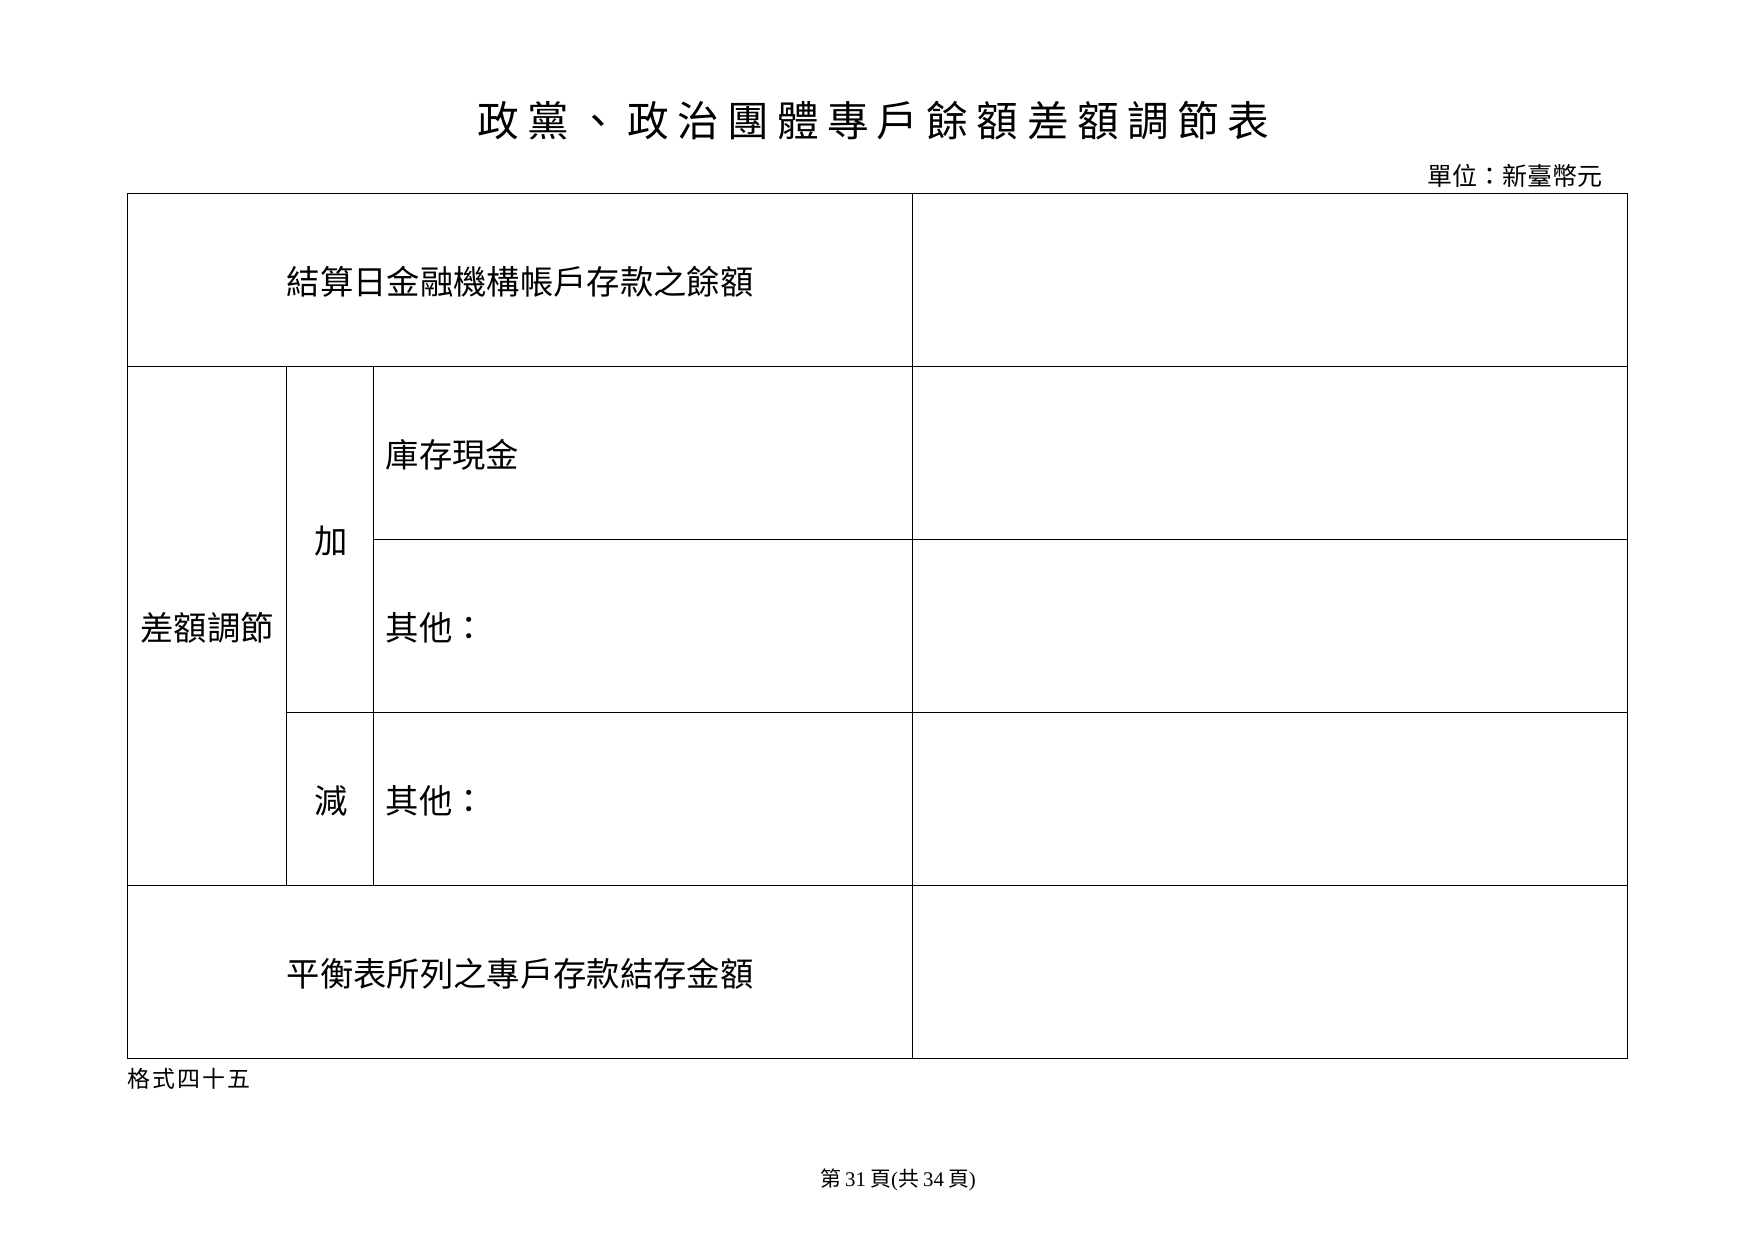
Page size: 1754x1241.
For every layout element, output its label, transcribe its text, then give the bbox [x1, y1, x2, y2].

table_cell 差額調節 [128, 367, 286, 885]
table_header [913, 194, 1627, 366]
table_cell [913, 540, 1627, 712]
table_cell 平衡表所列之專戶存款結存金額 [128, 886, 912, 1058]
table_header 結算日金融機構帳戶存款之餘額 [128, 194, 912, 366]
table_cell [913, 886, 1627, 1058]
table_cell 加 [287, 367, 373, 712]
table_cell [913, 367, 1627, 539]
table_cell 其他： [374, 540, 912, 712]
text 單位：新臺幣元 [127, 155, 1602, 193]
table_cell [913, 713, 1627, 885]
table_cell 其他： [374, 713, 912, 885]
table_cell 減 [287, 713, 373, 885]
text 格式四十五 [127, 1059, 1627, 1096]
text 政黨、政治團體專戶餘額差額調節表 [127, 80, 1627, 155]
table_cell 庫存現金 [374, 367, 912, 539]
